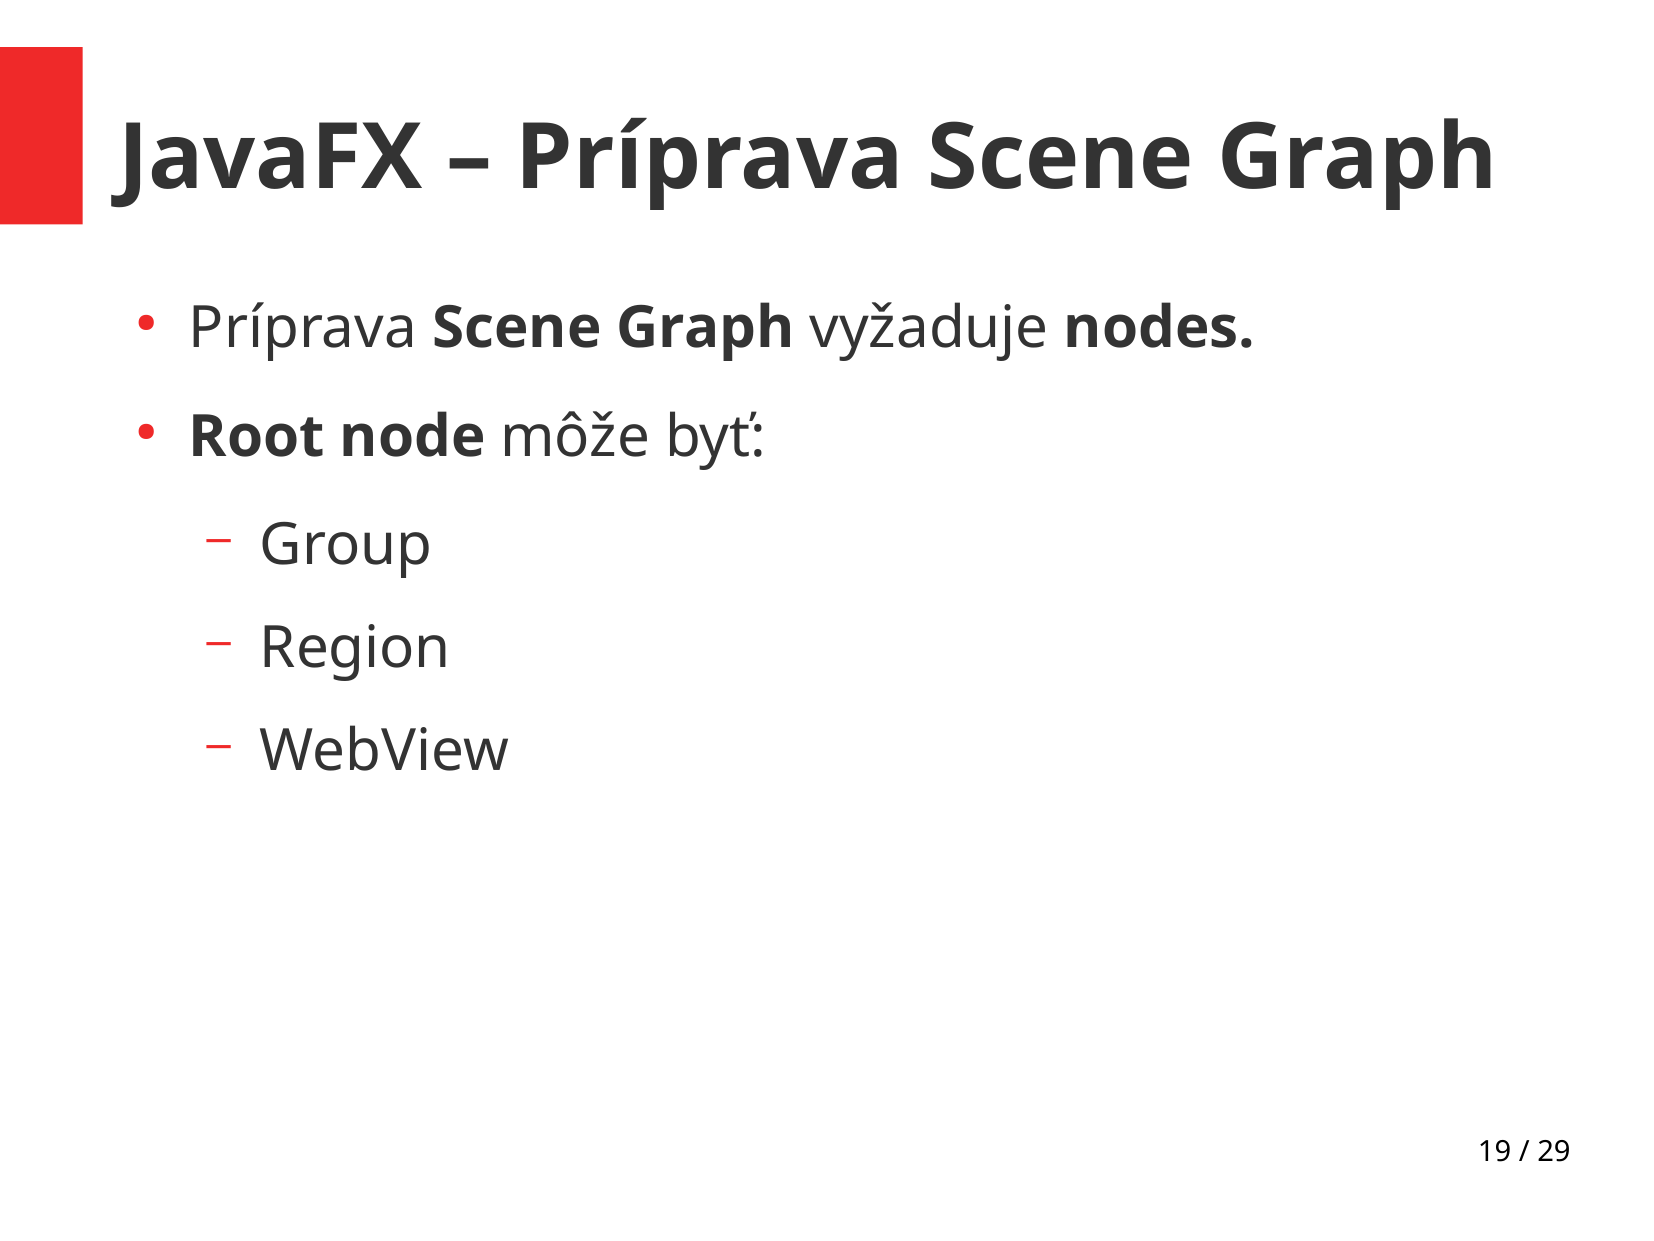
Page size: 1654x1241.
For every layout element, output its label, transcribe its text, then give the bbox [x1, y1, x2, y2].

title JavaFX – Príprava Scene Graph [118, 45, 1571, 260]
list Príprava Scene Graph vyžaduje nodes. Root node môže byť: Group Region WebView [118, 285, 1536, 1005]
